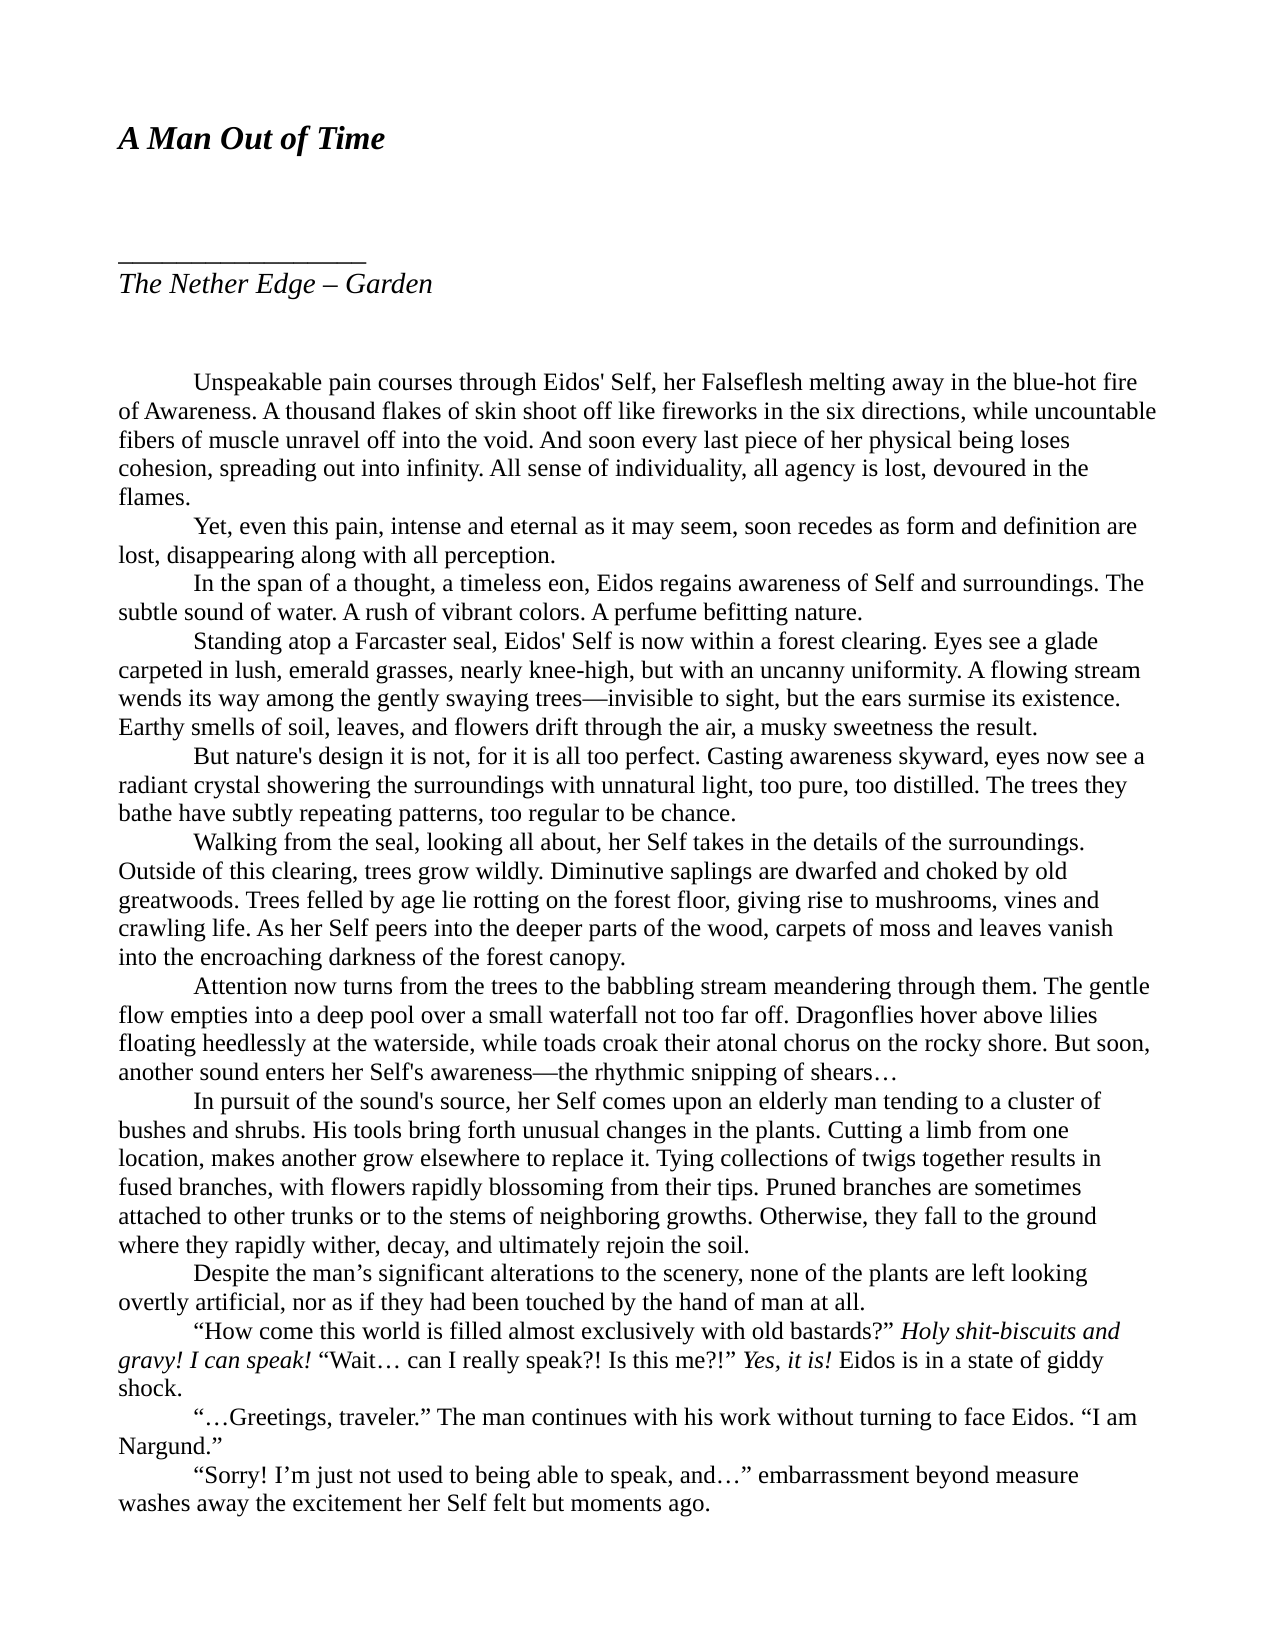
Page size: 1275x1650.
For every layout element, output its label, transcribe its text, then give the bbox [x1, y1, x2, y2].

text Attention now turns from the trees to the babbling stream meandering through them. The gentle flow empties into a deep pool over a small waterfall not too far off. Dragonflies hover above lilies floating heedlessly at the waterside, while toads croak their atonal chorus on the rocky shore. But soon, another sound enters her Self's awareness—the rhythmic snipping of shears… [118, 971, 1157, 1086]
text Standing atop a Farcaster seal, Eidos' Self is now within a forest clearing. Eyes see a glade carpeted in lush, emerald grasses, nearly knee-high, but with an uncanny uniformity. A flowing stream wends its way among the gently swaying trees—invisible to sight, but the ears surmise its existence. Earthy smells of soil, leaves, and flowers drift through the air, a musky sweetness the result. [118, 626, 1157, 741]
text “How come this world is filled almost exclusively with old bastards?” Holy shit-biscuits and gravy! I can speak! “Wait… can I really speak?! Is this me?!” Yes, it is! Eidos is in a state of giddy shock. [118, 1316, 1157, 1402]
text In the span of a thought, a timeless eon, Eidos regains awareness of Self and surroundings. The subtle sound of water. A rush of vibrant colors. A perfume befitting nature. [118, 568, 1157, 626]
text Despite the man’s significant alterations to the scenery, none of the plants are left looking overtly artificial, nor as if they had been touched by the hand of man at all. [118, 1258, 1157, 1316]
text The Nether Edge – Garden [118, 267, 1157, 300]
text A Man Out of Time [118, 118, 1157, 156]
text “…Greetings, traveler.” The man continues with his work without turning to face Eidos. “I am Nargund.” [118, 1402, 1157, 1460]
text In pursuit of the sound's source, her Self comes upon an elderly man tending to a cluster of bushes and shrubs. His tools bring forth unusual changes in the plants. Cutting a limb from one location, makes another grow elsewhere to replace it. Tying collections of twigs together results in fused branches, with flowers rapidly blossoming from their tips. Pruned branches are sometimes attached to other trunks or to the stems of neighboring growths. Otherwise, they fall to the ground where they rapidly wither, decay, and ultimately rejoin the soil. [118, 1086, 1157, 1258]
text “Sorry! I’m just not used to being able to speak, and…” embarrassment beyond measure washes away the excitement her Self felt but moments ago. [118, 1460, 1157, 1517]
text _________________ [118, 233, 1157, 267]
text But nature's design it is not, for it is all too perfect. Casting awareness skyward, eyes now see a radiant crystal showering the surroundings with unnatural light, too pure, too distilled. The trees they bathe have subtly repeating patterns, too regular to be chance. [118, 741, 1157, 827]
text Yet, even this pain, intense and eternal as it may seem, soon recedes as form and definition are lost, disappearing along with all perception. [118, 511, 1157, 568]
text Unspeakable pain courses through Eidos' Self, her Falseflesh melting away in the blue-hot fire of Awareness. A thousand flakes of skin shoot off like fireworks in the six directions, while uncountable fibers of muscle unravel off into the void. And soon every last piece of her physical being loses cohesion, spreading out into infinity. All sense of individuality, all agency is lost, devoured in the flames. [118, 367, 1157, 511]
text Walking from the seal, looking all about, her Self takes in the details of the surroundings. Outside of this clearing, trees grow wildly. Diminutive saplings are dwarfed and choked by old greatwoods. Trees felled by age lie rotting on the forest floor, giving rise to mushrooms, vines and crawling life. As her Self peers into the deeper parts of the wood, carpets of moss and leaves vanish into the encroaching darkness of the forest canopy. [118, 827, 1157, 971]
